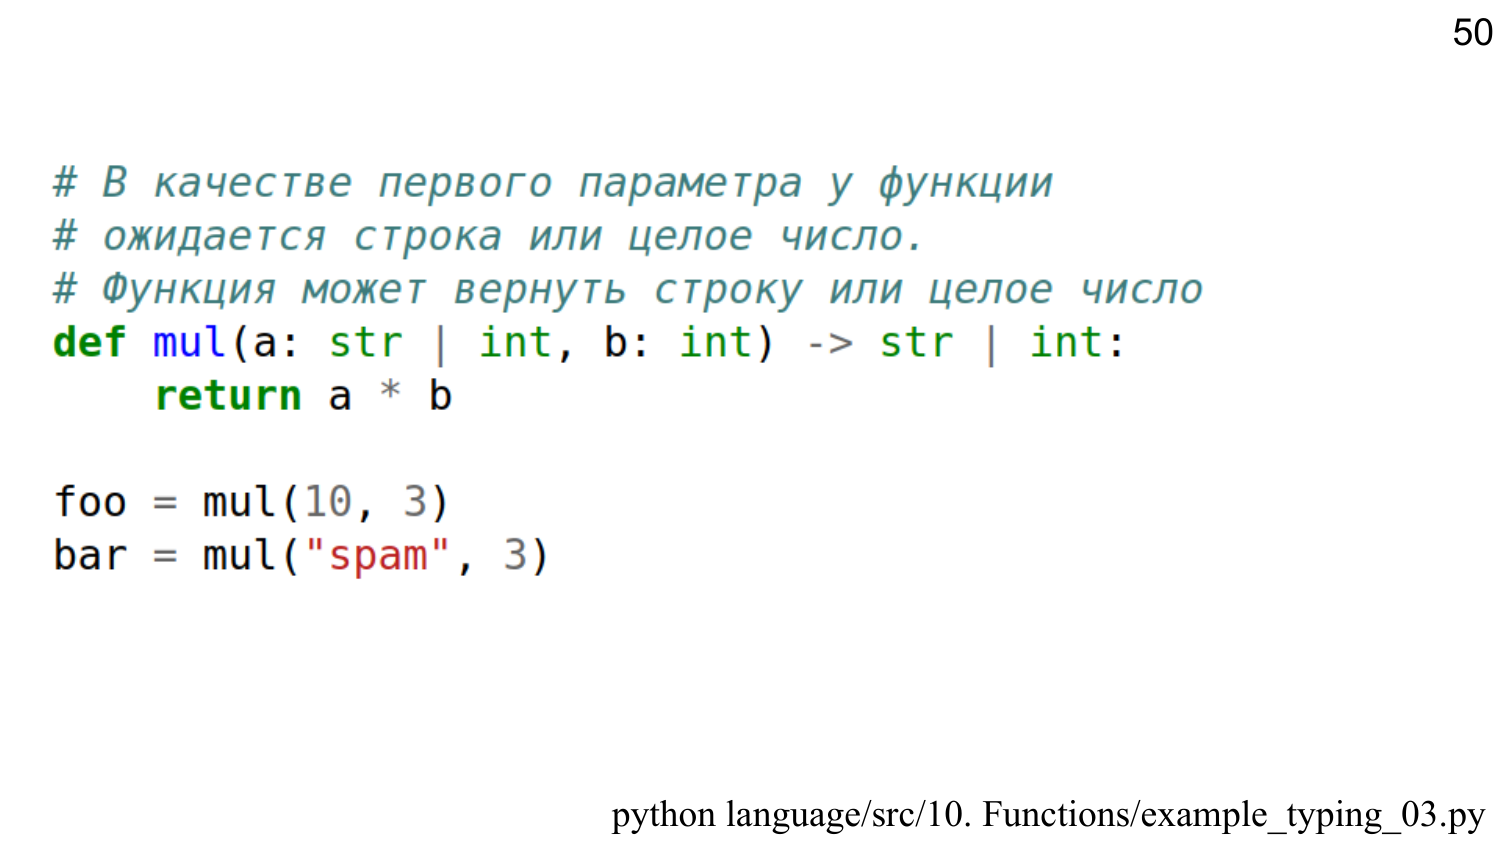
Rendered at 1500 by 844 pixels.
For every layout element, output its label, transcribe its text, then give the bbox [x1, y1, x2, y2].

text_box python language/src/10. Functions/example_typing_03.py [611, 781, 1500, 842]
picture [39, 150, 1214, 590]
